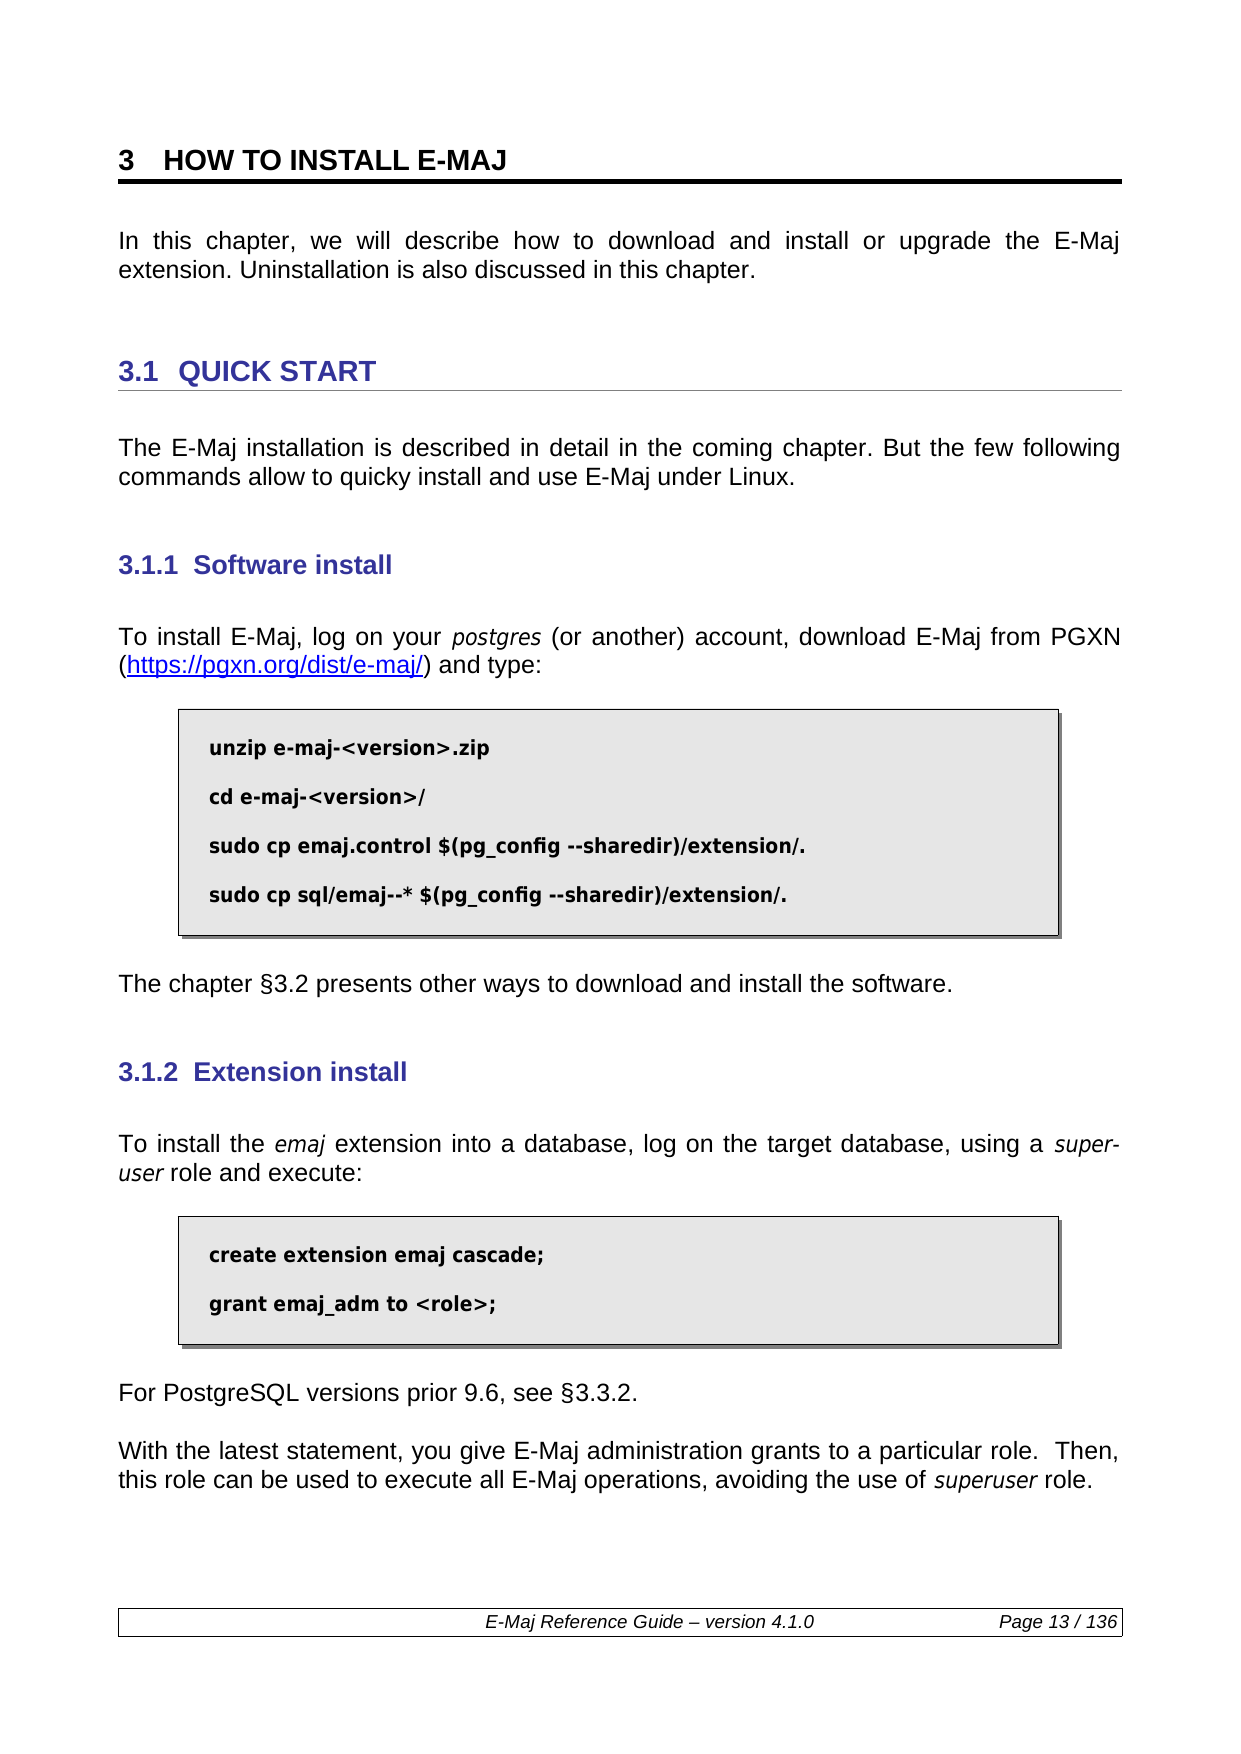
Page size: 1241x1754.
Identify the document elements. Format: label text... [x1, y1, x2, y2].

subtitle How to install E-Maj [118, 143, 1122, 179]
text For PostgreSQL versions prior 9.6, see §3.3.2. [118, 1378, 1122, 1407]
text sudo cp emaj.control $(pg_config --sharedir)/extension/. [179, 831, 1058, 855]
text create extension emaj cascade; [179, 1240, 1058, 1264]
subtitle Extension install [118, 1056, 1122, 1087]
text grant emaj_adm to <role>; [179, 1289, 1058, 1313]
text unzip e-maj-<version>.zip [179, 733, 1058, 757]
text To install the emaj extension into a database, log on the target database, using a super-user role and execute: [118, 1128, 1122, 1187]
text To install E-Maj, log on your postgres (or another) account, download E-Maj from PGXN (https://pgxn.org/dist/e-maj/) and type: [118, 621, 1122, 679]
text In this chapter, we will describe how to download and install or upgrade the E-Maj extension. Uninstallation is also discussed in this chapter. [118, 226, 1122, 284]
text The E-Maj installation is described in detail in the coming chapter. But the few following commands allow to quicky install and use E-Maj under Linux. [118, 432, 1122, 491]
text cd e-maj-<version>/ [179, 782, 1058, 806]
subtitle Software install [118, 549, 1122, 580]
text With the latest statement, you give E-Maj administration grants to a particular role. Then, this role can be used to execute all E-Maj operations, avoiding the use of superuser role. [118, 1436, 1122, 1494]
text sudo cp sql/emaj--* $(pg_config --sharedir)/extension/. [179, 880, 1058, 904]
subtitle Quick start [118, 354, 1122, 390]
text The chapter §3.2 presents other ways to download and install the software. [118, 969, 1122, 998]
